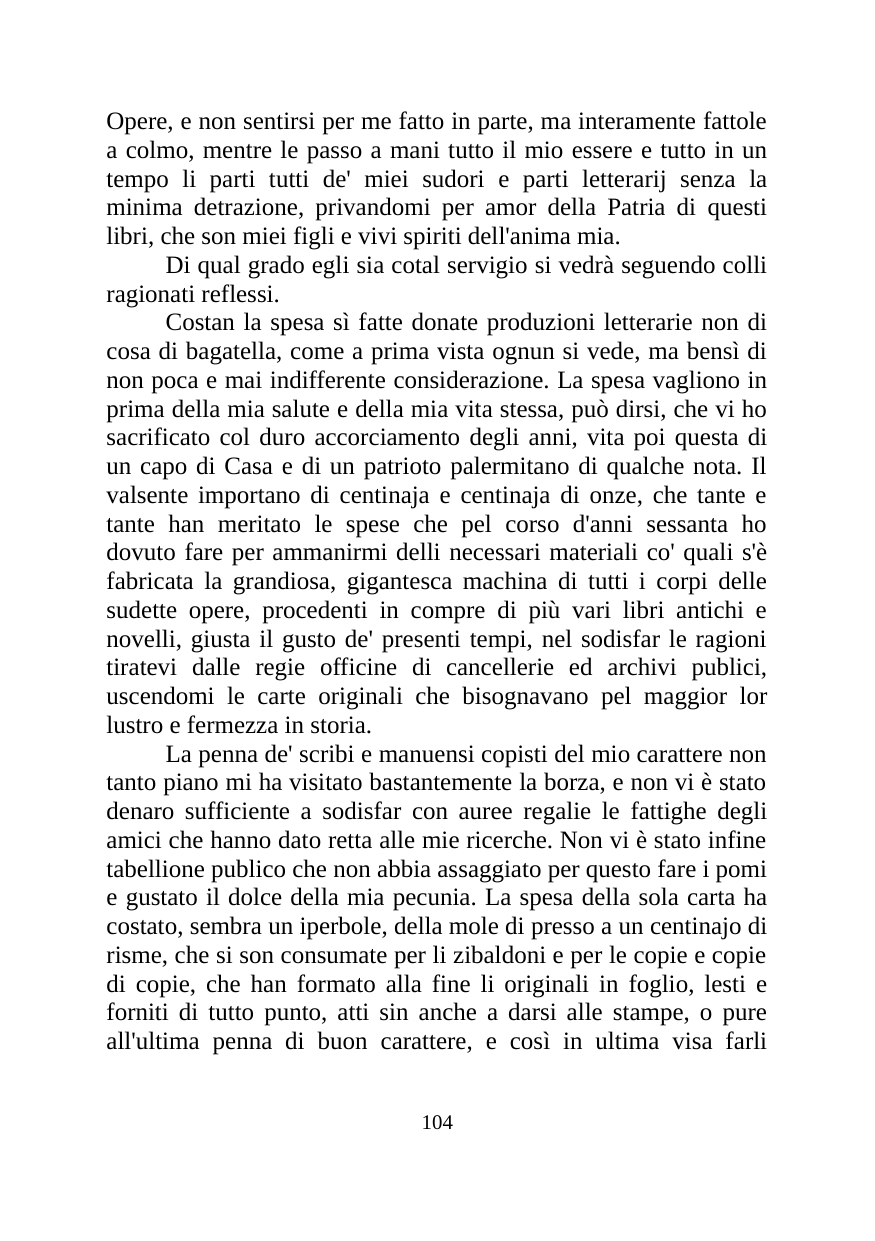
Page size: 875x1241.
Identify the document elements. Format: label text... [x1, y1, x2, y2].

text La penna de' scribi e manuensi copisti del mio carattere non tanto piano mi ha visitato bastantemente la borza, e non vi è stato denaro sufficiente a sodisfar con auree regalie le fattighe degli amici che hanno dato retta alle mie ricerche. Non vi è stato infine tabellione publico che non abbia assaggiato per questo fare i pomi e gustato il dolce della mia pecunia. La spesa della sola carta ha costato, sembra un iperbole, della mole di presso a un centinajo di risme, che si son consumate per li zibaldoni e per le copie e copie di copie, che han formato alla fine li originali in foglio, lesti e forniti di tutto punto, atti sin anche a darsi alle stampe, o pure all'ultima penna di buon carattere, e così in ultima visa farli [106, 739, 768, 1055]
text Di qual grado egli sia cotal servigio si vedrà seguendo colli ragionati reflessi. [106, 250, 768, 307]
text Costan la spesa sì fatte donate produzioni letterarie non di cosa di bagatella, come a prima vista ognun si vede, ma bensì di non poca e mai indifferente considerazione. La spesa vagliono in prima della mia salute e della mia vita stessa, può dirsi, che vi ho sacrificato col duro accorciamento degli anni, vita poi questa di un capo di Casa e di un patrioto palermitano di qualche nota. Il valsente importano di centinaja e centinaja di onze, che tante e tante han meritato le spese che pel corso d'anni sessanta ho dovuto fare per ammanirmi delli necessari materiali co' quali s'è fabricata la grandiosa, gigantesca machina di tutti i corpi delle sudette opere, procedenti in compre di più vari libri antichi e novelli, giusta il gusto de' presenti tempi, nel sodisfar le ragioni tiratevi dalle regie officine di cancellerie ed archivi publici, uscendomi le carte originali che bisognavano pel maggior lor lustro e fermezza in storia. [106, 307, 768, 739]
text Opere, e non sentirsi per me fatto in parte, ma interamente fattole a colmo, mentre le passo a mani tutto il mio essere e tutto in un tempo li parti tutti de' miei sudori e parti letterarij senza la minima detrazione, privandomi per amor della Patria di questi libri, che son miei figli e vivi spiriti dell'anima mia. [106, 106, 768, 250]
